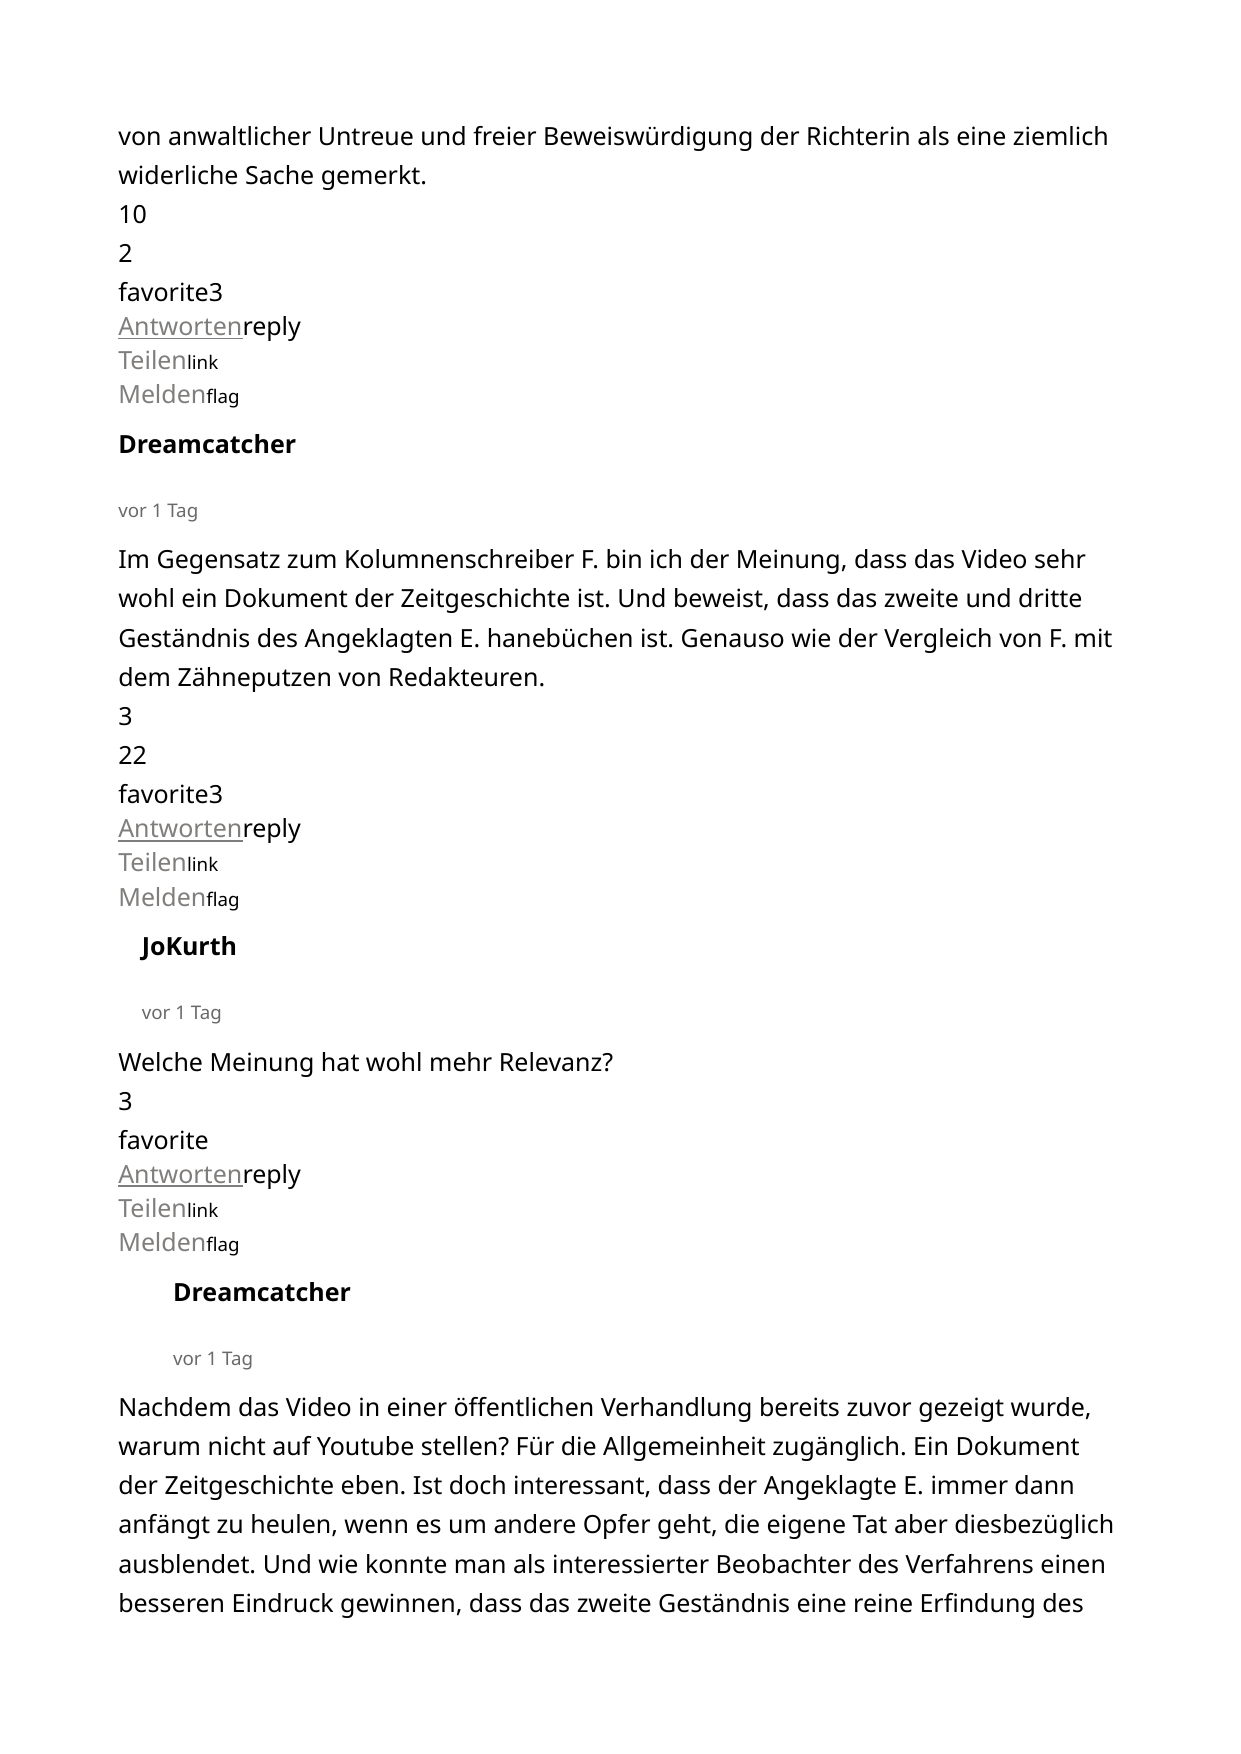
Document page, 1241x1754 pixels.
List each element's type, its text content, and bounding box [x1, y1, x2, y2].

text Meldenflag [118, 377, 1122, 411]
text favorite3 [118, 275, 1122, 309]
text 10 [118, 196, 1122, 231]
text Antwortenreply [118, 811, 1122, 845]
text Nachdem das Video in einer öffentlichen Verhandlung bereits zuvor gezeigt wurde, warum nicht auf Youtube stellen? Für die Allgemeinheit zugänglich. Ein Dokument der Zeitgeschichte eben. Ist doch interessant, dass der Angeklagte E. immer dann anfängt zu heulen, wenn es um andere Opfer geht, die eigene Tat aber diesbezüglich ausblendet. Und wie konnte man als interessierter Beobachter des Verfahrens einen besseren Eindruck gewinnen, dass das zweite Geständnis eine reine Erfindung des [118, 1390, 1122, 1619]
text vor 1 Tag [142, 999, 1117, 1025]
text Dreamcatcher [173, 1274, 1114, 1308]
text JoKurth [142, 929, 1114, 963]
text Welche Meinung hat wohl mehr Relevanz? [118, 1044, 1122, 1078]
text Dreamcatcher [118, 427, 1114, 461]
text Teilenlink [118, 1191, 1122, 1225]
text 2 [118, 236, 1122, 270]
text favorite [118, 1122, 1122, 1157]
text 22 [118, 738, 1122, 772]
text Meldenflag [118, 1225, 1122, 1259]
text Im Gegensatz zum Kolumnenschreiber F. bin ich der Meinung, dass das Video sehr wohl ein Dokument der Zeitgeschichte ist. Und beweist, dass das zweite und dritte Geständnis des Angeklagten E. hanebüchen ist. Genauso wie der Vergleich von F. mit dem Zähneputzen von Redakteuren. [118, 542, 1122, 693]
text 3 [118, 699, 1122, 733]
text Teilenlink [118, 343, 1122, 377]
text vor 1 Tag [118, 497, 1117, 523]
text Antwortenreply [118, 1157, 1122, 1191]
text 3 [118, 1083, 1122, 1117]
text Antwortenreply [118, 309, 1122, 343]
text favorite3 [118, 777, 1122, 811]
text von anwaltlicher Untreue und freier Beweiswürdigung der Richterin als eine ziemlich widerliche Sache gemerkt. [118, 118, 1122, 191]
text Teilenlink [118, 845, 1122, 879]
text Meldenflag [118, 879, 1122, 913]
text vor 1 Tag [173, 1345, 1117, 1370]
